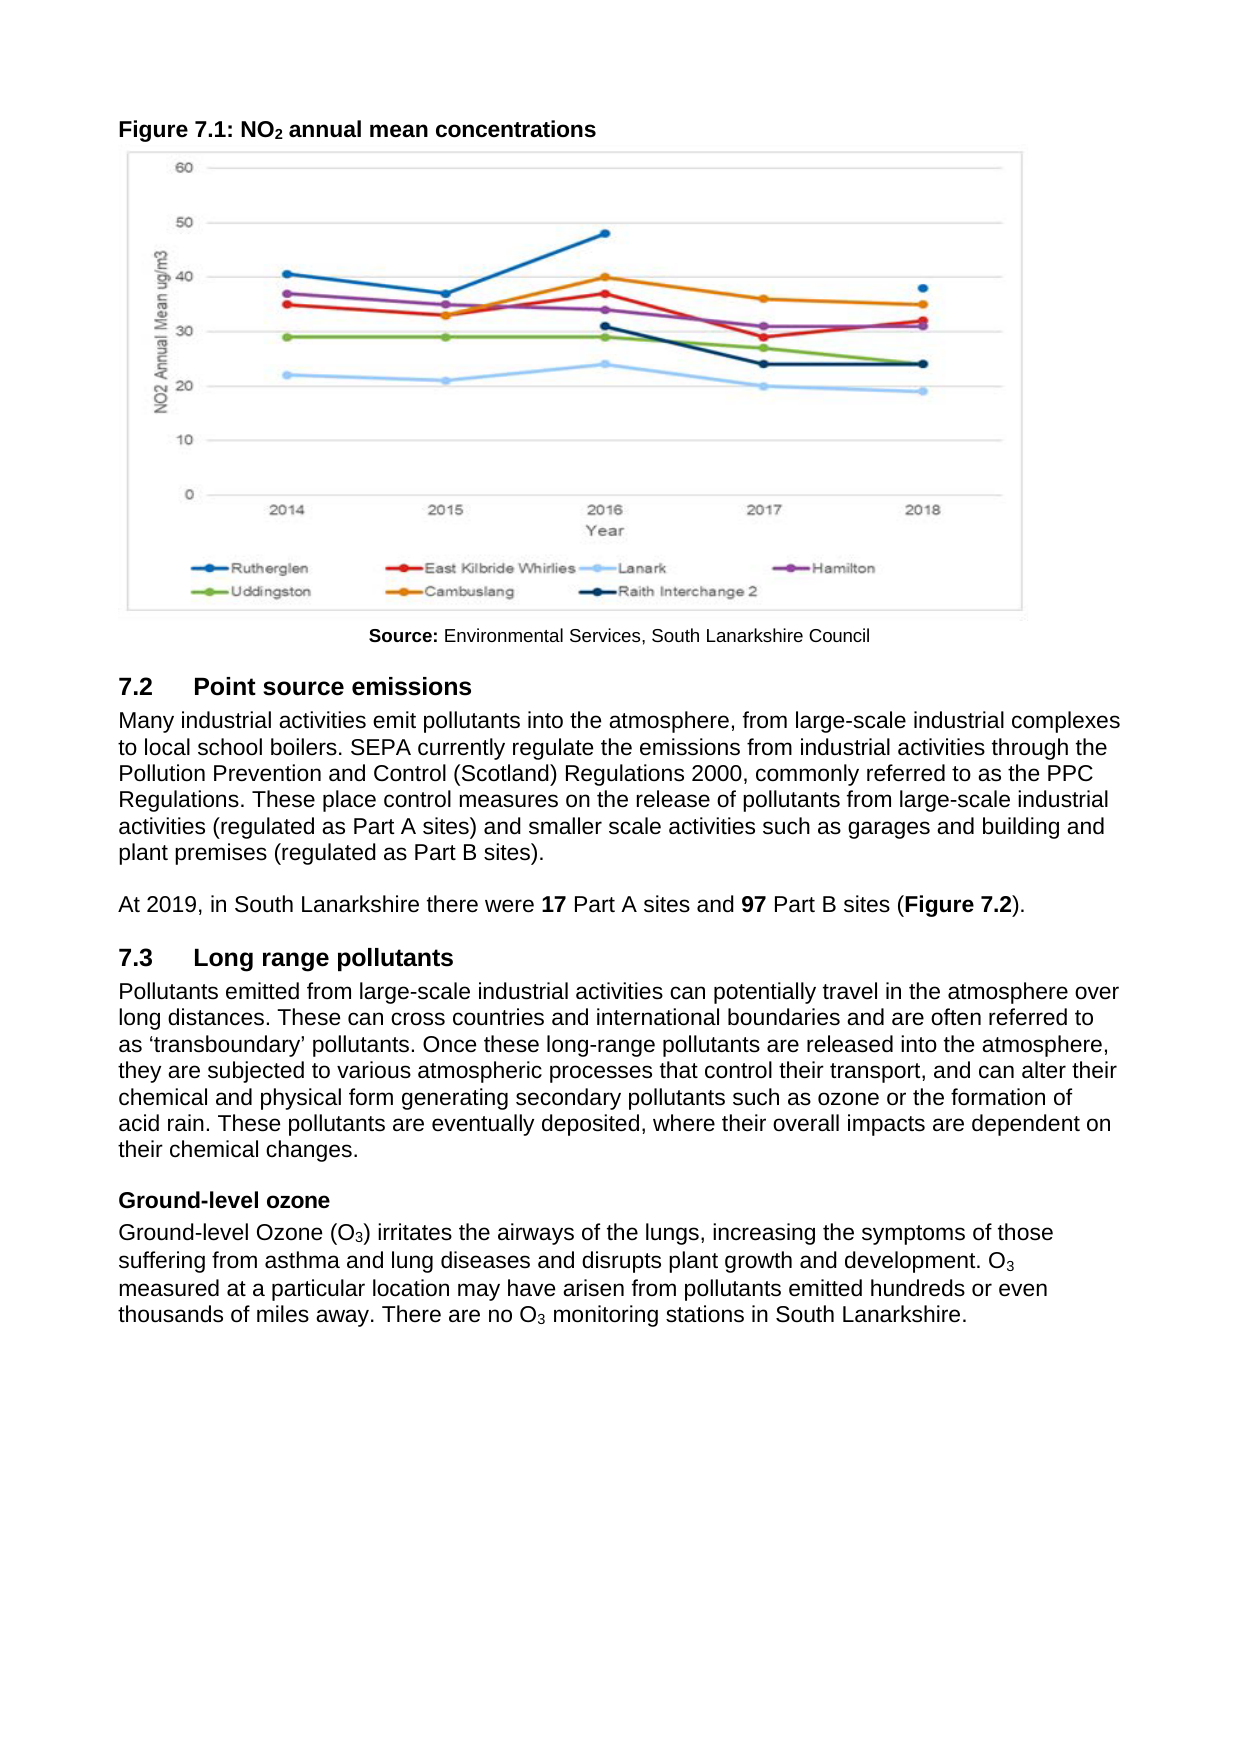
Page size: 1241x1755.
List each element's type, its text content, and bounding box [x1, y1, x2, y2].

text At 2019, in South Lanarkshire there were 17 Part A sites and 97 Part B sites (Figure 7.2). [118, 891, 1196, 918]
text Many industrial activities emit pollutants into the atmosphere, from large-scale industrial complexes to local school boilers. SEPA currently regulate the emissions from industrial activities through the Pollution Prevention and Control (Scotland) Regulations 2000, commonly referred to as the PPC Regulations. These place control measures on the release of pollutants from large-scale industrial activities (regulated as Part A sites) and smaller scale activities such as garages and building and plant premises (regulated as Part B sites). [118, 707, 1122, 865]
subtitle Figure 7.1: NO2 annual mean concentrations [118, 116, 1196, 144]
text Source: Environmental Services, South Lanarkshire Council [369, 625, 1196, 647]
text Ground-level Ozone (O3) irritates the airways of the lungs, increasing the symptoms of those suffering from asthma and lung diseases and disrupts plant growth and development. O3 measured at a particular location may have arisen from pollutants emitted hundreds or even thousands of miles away. There are no O3 monitoring stations in South Lanarkshire. [118, 1220, 1109, 1329]
subtitle Ground-level ozone [118, 1187, 1196, 1214]
subtitle Point source emissions [118, 672, 1196, 701]
text Pollutants emitted from large-scale industrial activities can potentially travel in the atmosphere over long distances. These can cross countries and international boundaries and are often referred to as ‘transboundary’ pollutants. Once these long-range pollutants are released into the atmosphere, they are subjected to various atmospheric processes that control their transport, and can alter their chemical and physical form generating secondary pollutants such as ozone or the formation of acid rain. These pollutants are eventually deposited, where their overall impacts are dependent on their chemical changes. [118, 978, 1120, 1162]
subtitle Long range pollutants [118, 943, 1196, 971]
